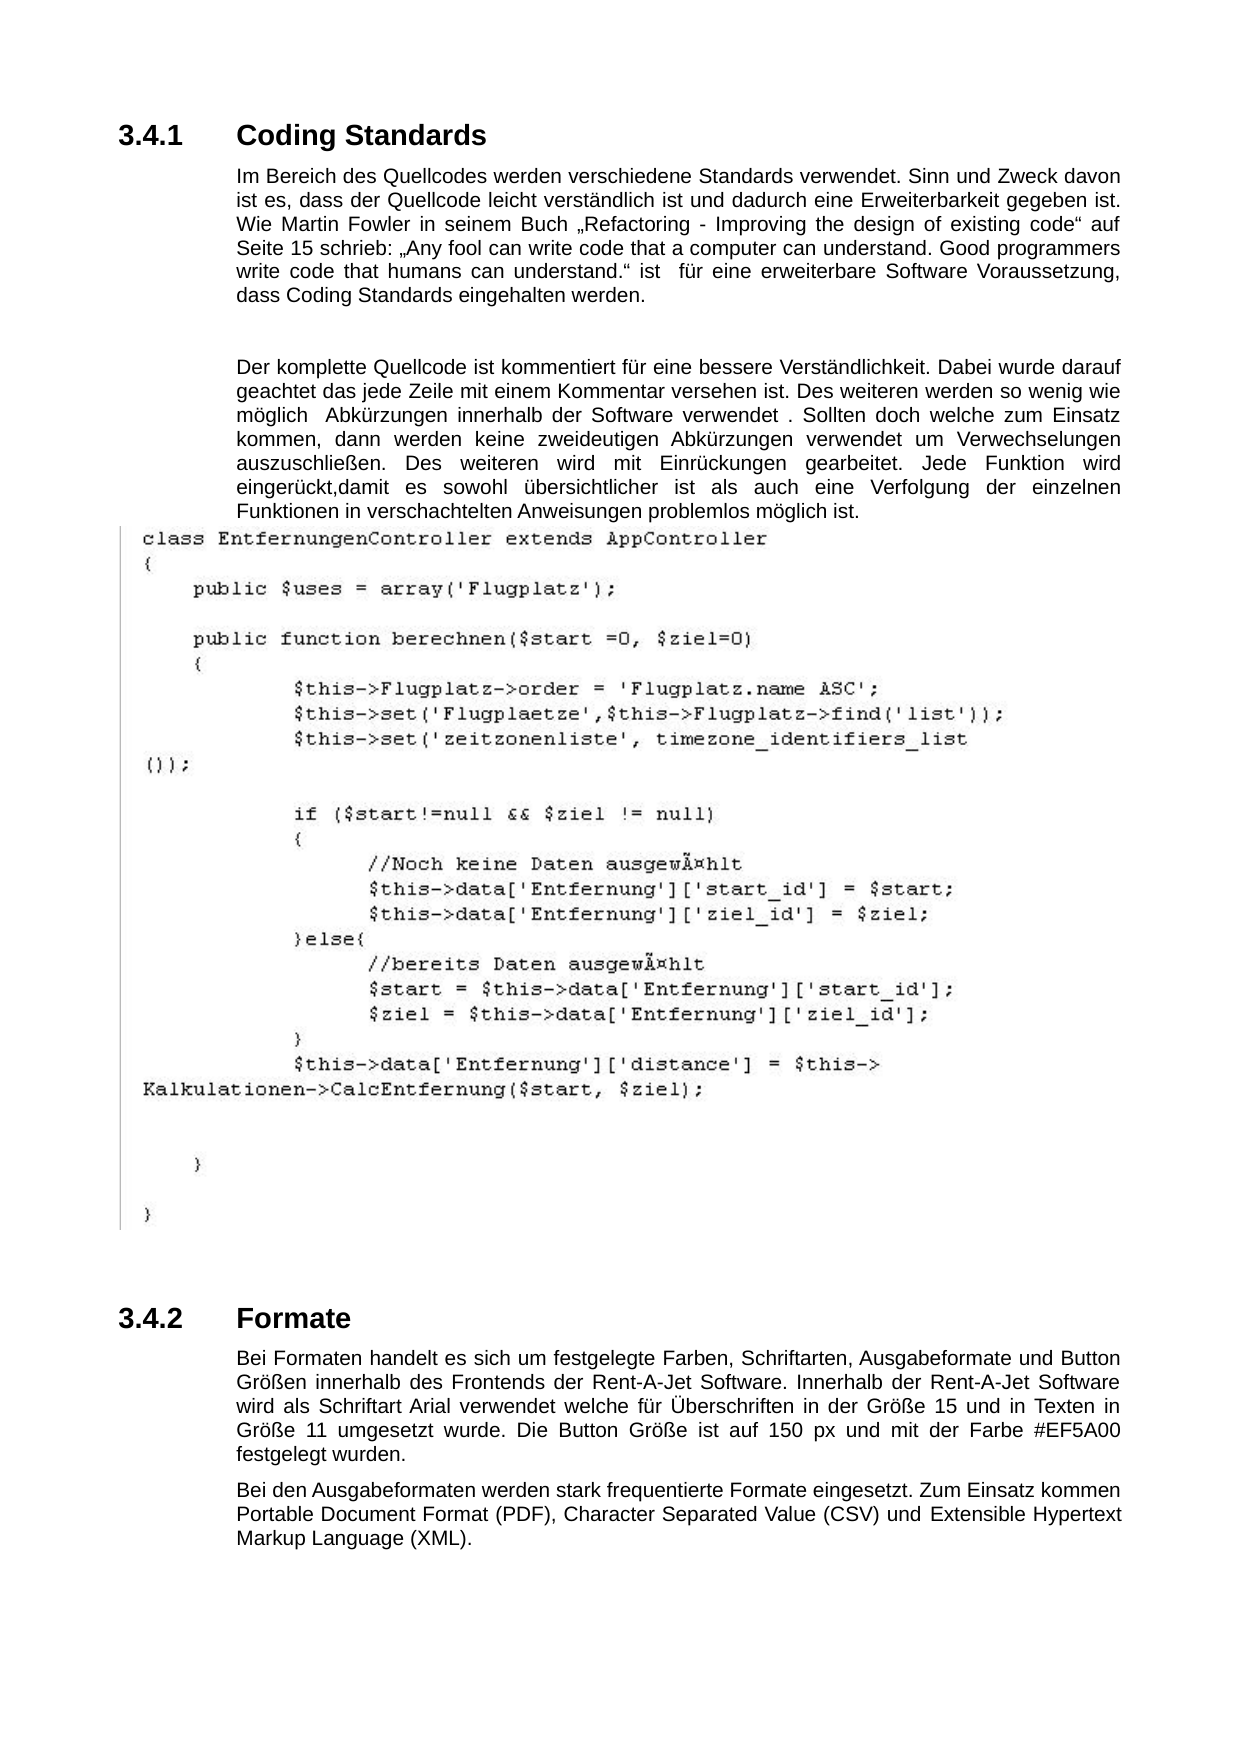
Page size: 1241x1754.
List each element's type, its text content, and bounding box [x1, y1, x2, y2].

picture [119, 526, 1014, 1230]
subtitle Coding Standards [118, 118, 1122, 152]
subtitle Formate [118, 1301, 1122, 1334]
text Bei den Ausgabeformaten werden stark frequentierte Formate eingesetzt. Zum Einsatz kommen Portable Document Format (PDF), Character Separated Value (CSV) und Extensible Hypertext Markup Language (XML). [236, 1478, 1122, 1549]
text Der komplette Quellcode ist kommentiert für eine bessere Verständlichkeit. Dabei wurde darauf geachtet das jede Zeile mit einem Kommentar versehen ist. Des weiteren werden so wenig wie möglich Abkürzungen innerhalb der Software verwendet . Sollten doch welche zum Einsatz kommen, dann werden keine zweideutigen Abkürzungen verwendet um Verwechselungen auszuschließen. Des weiteren wird mit Einrückungen gearbeitet. Jede Funktion wird eingerückt,damit es sowohl übersichtlicher ist als auch eine Verfolgung der einzelnen Funktionen in verschachtelten Anweisungen problemlos möglich ist. [236, 355, 1122, 522]
text Bei Formaten handelt es sich um festgelegte Farben, Schriftarten, Ausgabeformate und Button Größen innerhalb des Frontends der Rent-A-Jet Software. Innerhalb der Rent-A-Jet Software wird als Schriftart Arial verwendet welche für Überschriften in der Größe 15 und in Texten in Größe 11 umgesetzt wurde. Die Button Größe ist auf 150 px und mit der Farbe #EF5A00 festgelegt wurden. [236, 1346, 1122, 1466]
text Im Bereich des Quellcodes werden verschiedene Standards verwendet. Sinn und Zweck davon ist es, dass der Quellcode leicht verständlich ist und dadurch eine Erweiterbarkeit gegeben ist. Wie Martin Fowler in seinem Buch „Refactoring - Improving the design of existing code“ auf Seite 15 schrieb: „Any fool can write code that a computer can understand. Good programmers write code that humans can understand.“ ist für eine erweiterbare Software Voraussetzung, dass Coding Standards eingehalten werden. [236, 163, 1122, 307]
